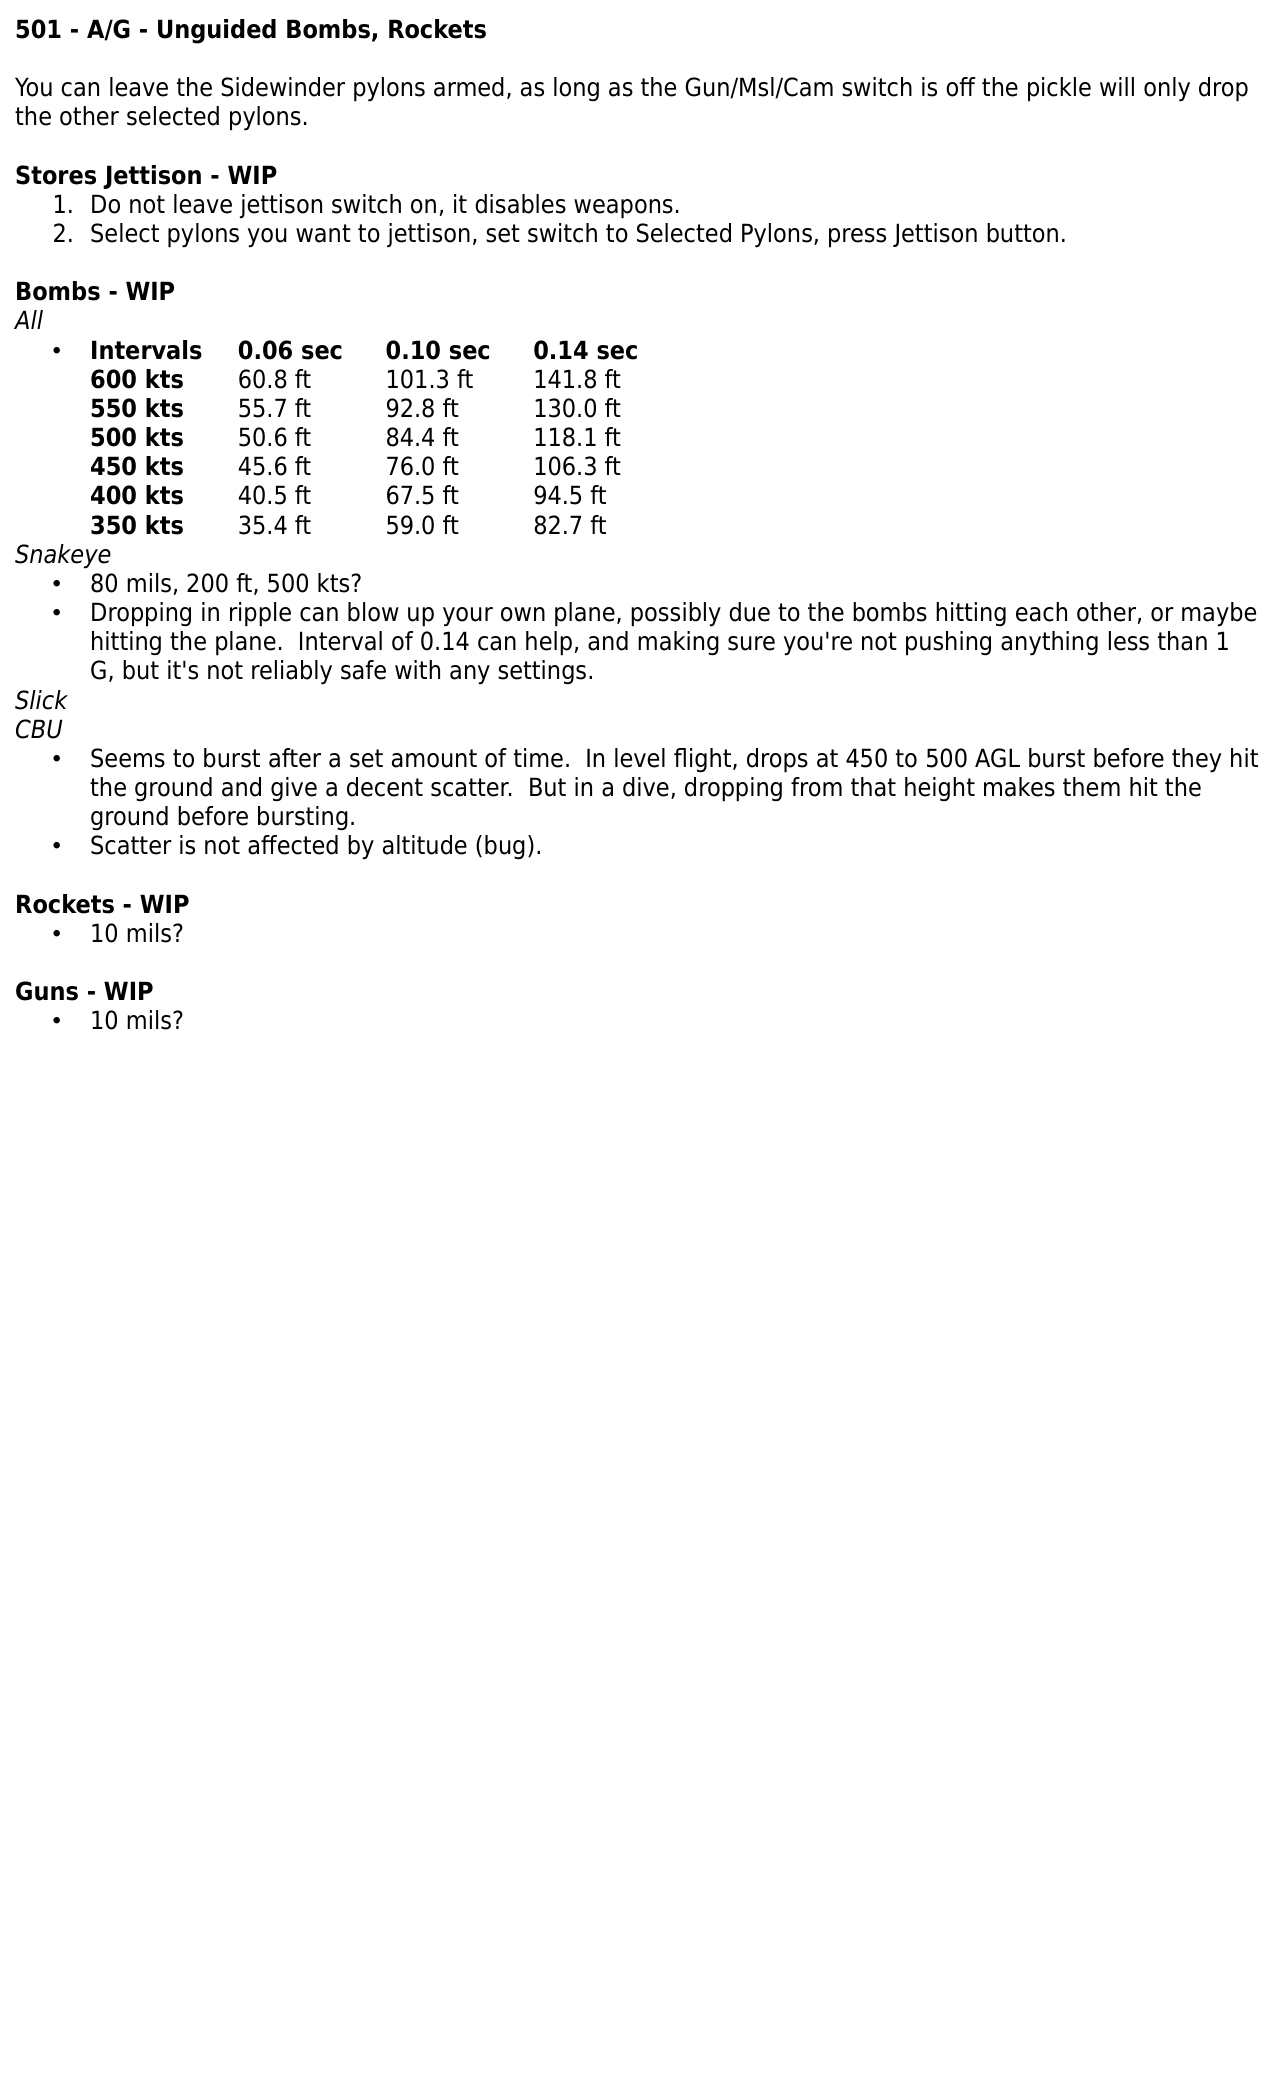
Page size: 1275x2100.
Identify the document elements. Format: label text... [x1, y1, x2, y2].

list Scatter is not affected by altitude (bug). [52, 832, 1260, 861]
list Do not leave jettison switch on, it disables weapons. [52, 190, 1260, 219]
list 80 mils, 200 ft, 500 kts? [52, 569, 1260, 598]
list Dropping in ripple can blow up your own plane, possibly due to the bombs hitting each other, or maybe hitting the plane. Interval of 0.14 can help, and making sure you're not pushing anything less than 1 G, but it's not reliably safe with any settings. [52, 598, 1260, 686]
text 501 - A/G - Unguided Bombs, Rockets [15, 15, 1260, 44]
text Rockets - WIP [15, 890, 1260, 919]
list 10 mils? [52, 1007, 1260, 1036]
list Intervals 0.06 sec 0.10 sec 0.14 sec [52, 336, 1260, 365]
text All [15, 307, 1260, 336]
list Seems to burst after a set amount of time. In level flight, drops at 450 to 500 AGL burst before they hit the ground and give a decent scatter. But in a dive, dropping from that height makes them hit the ground before bursting. [52, 744, 1260, 832]
text CBU [15, 715, 1260, 744]
list 400 kts 40.5 ft 67.5 ft 94.5 ft [52, 482, 1260, 511]
list 500 kts 50.6 ft 84.4 ft 118.1 ft [52, 423, 1260, 452]
list 350 kts 35.4 ft 59.0 ft 82.7 ft [52, 511, 1260, 540]
text Guns - WIP [15, 977, 1260, 1007]
list 10 mils? [52, 919, 1260, 948]
text Stores Jettison - WIP [15, 161, 1260, 190]
list Select pylons you want to jettison, set switch to Selected Pylons, press Jettison button. [52, 219, 1260, 248]
text You can leave the Sidewinder pylons armed, as long as the Gun/Msl/Cam switch is off the pickle will only drop the other selected pylons. [15, 73, 1260, 132]
list 550 kts 55.7 ft 92.8 ft 130.0 ft [52, 394, 1260, 423]
list 600 kts 60.8 ft 101.3 ft 141.8 ft [52, 365, 1260, 394]
text Slick [15, 686, 1260, 715]
text Snakeye [15, 540, 1260, 569]
text Bombs - WIP [15, 277, 1260, 307]
list 450 kts 45.6 ft 76.0 ft 106.3 ft [52, 452, 1260, 482]
